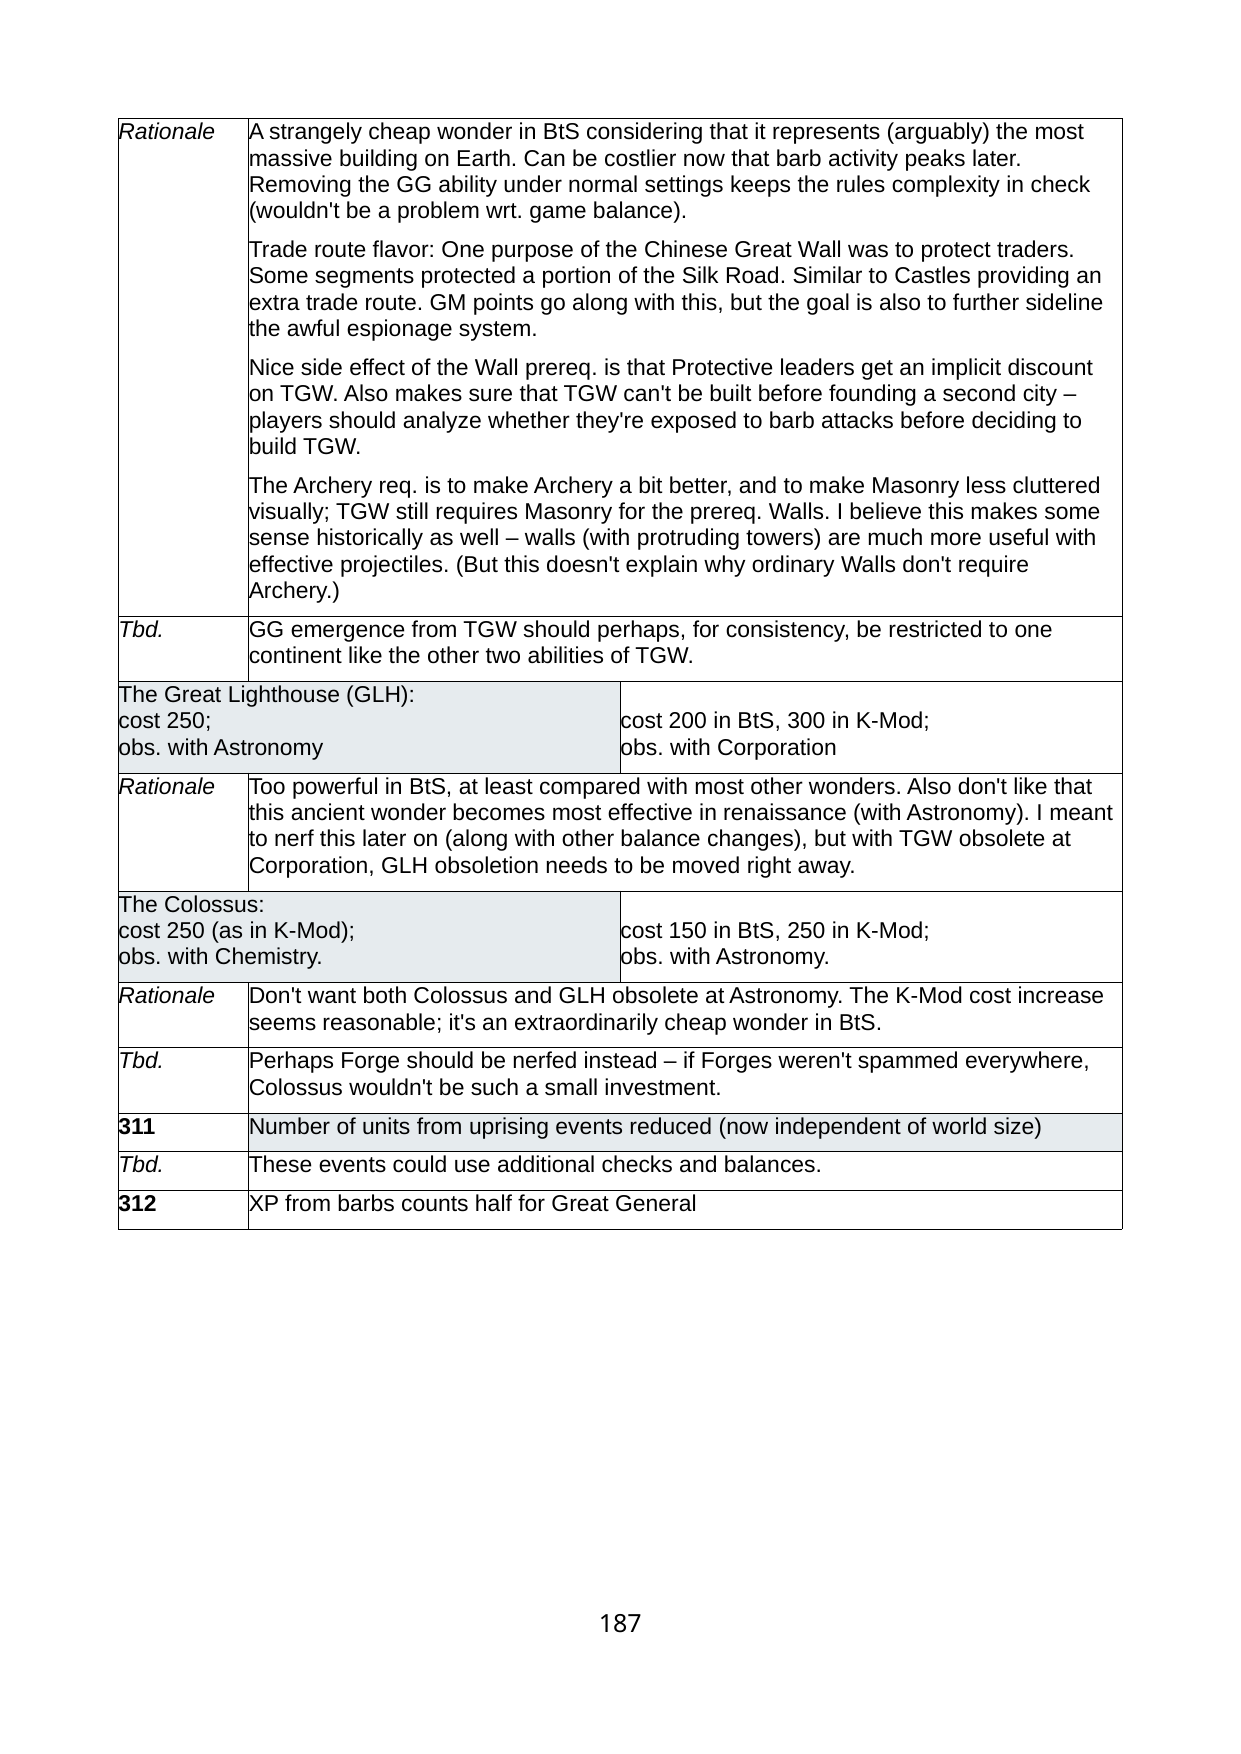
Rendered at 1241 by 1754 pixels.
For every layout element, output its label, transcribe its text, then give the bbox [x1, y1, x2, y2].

table_cell Too powerful in BtS, at least compared with most other wonders. Also don't like that this ancient wonder becomes most effective in renaissance (with Astronomy). I meant to nerf this later on (along with other balance changes), but with TGW obsolete at Corporation, GLH obsoletion needs to be moved right away. [249, 774, 1122, 891]
table_cell Tbd. [119, 617, 248, 681]
table_cell Tbd. [119, 1152, 248, 1190]
table_cell cost 200 in BtS, 300 in K-Mod; obs. with Corporation [621, 682, 1122, 773]
table_cell Number of units from uprising events reduced (now independent of world size) [249, 1114, 1122, 1151]
table_cell The Great Lighthouse (GLH): cost 250; obs. with Astronomy [119, 682, 620, 773]
table_cell These events could use additional checks and balances. [249, 1152, 1122, 1190]
table_cell Tbd. [119, 1048, 248, 1112]
table_cell 312 [119, 1191, 248, 1229]
table_cell The Colossus: cost 250 (as in K-Mod); obs. with Chemistry. [119, 892, 620, 982]
table_cell Rationale [119, 774, 248, 891]
table_cell cost 150 in BtS, 250 in K-Mod; obs. with Astronomy. [621, 892, 1122, 982]
table_cell GG emergence from TGW should perhaps, for consistency, be restricted to one continent like the other two abilities of TGW. [249, 617, 1122, 681]
table_cell Rationale [119, 983, 248, 1047]
table_cell A strangely cheap wonder in BtS considering that it represents (arguably) the most massive building on Earth. Can be costlier now that barb activity peaks later. Removing the GG ability under normal settings keeps the rules complexity in check (wouldn't be a problem wrt. game balance). Trade route flavor: One purpose of the Chinese Great Wall was to protect traders. Some segments protected a portion of the Silk Road. Similar to Castles providing an extra trade route. GM points go along with this, but the goal is also to further sideline the awful espionage system. Nice side effect of the Wall prereq. is that Protective leaders get an implicit discount on TGW. Also makes sure that TGW can't be built before founding a second city – players should analyze whether they're exposed to barb attacks before deciding to build TGW. The Archery req. is to make Archery a bit better, and to make Masonry less cluttered visually; TGW still requires Masonry for the prereq. Walls. I believe this makes some sense historically as well – walls (with protruding towers) are much more useful with effective projectiles. (But this doesn't explain why ordinary Walls don't require Archery.) [249, 119, 1122, 616]
table_cell XP from barbs counts half for Great General [249, 1191, 1122, 1229]
table_cell 311 [119, 1114, 248, 1151]
table_cell Perhaps Forge should be nerfed instead – if Forges weren't spammed everywhere, Colossus wouldn't be such a small investment. [249, 1048, 1122, 1112]
table_cell Don't want both Colossus and GLH obsolete at Astronomy. The K-Mod cost increase seems reasonable; it's an extraordinarily cheap wonder in BtS. [249, 983, 1122, 1047]
table_cell Rationale [119, 119, 248, 616]
